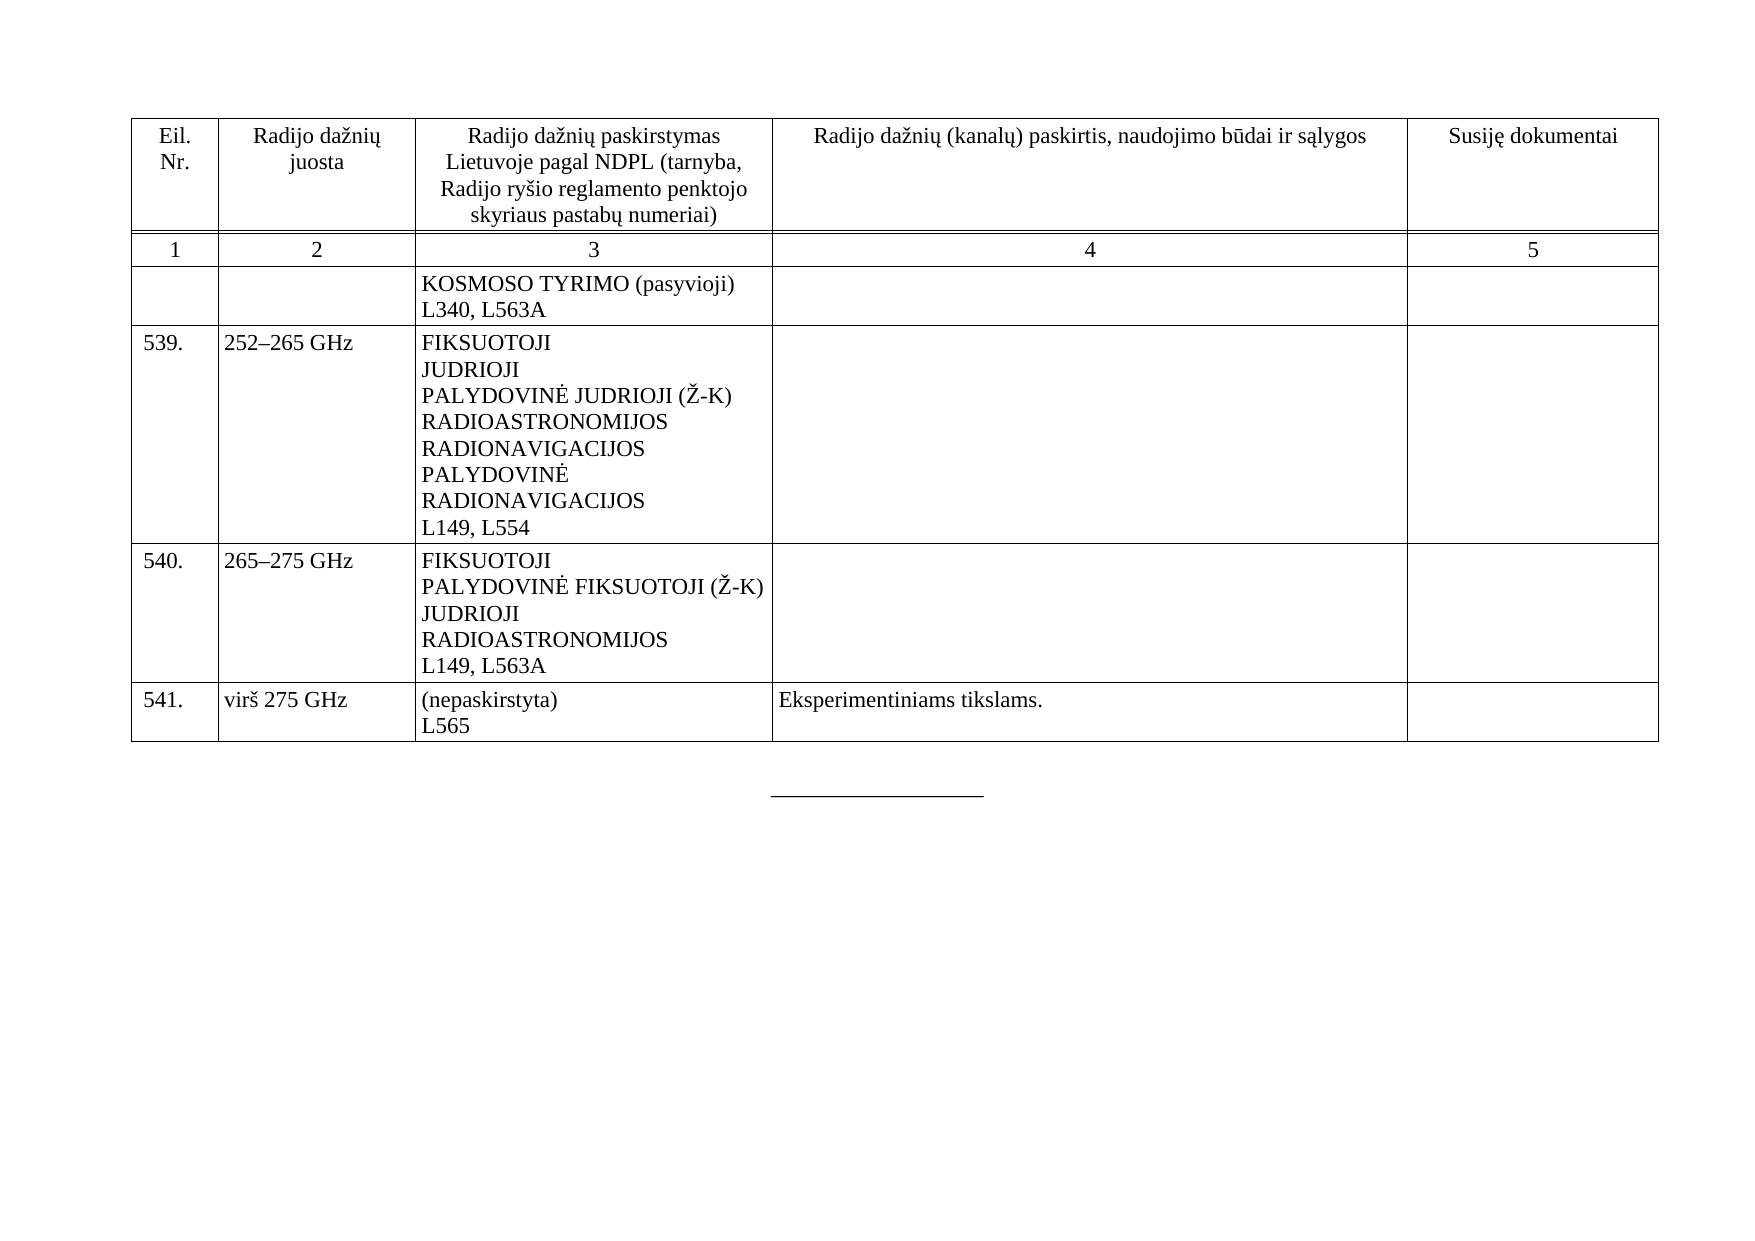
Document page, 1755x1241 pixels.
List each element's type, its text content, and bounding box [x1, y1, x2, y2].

table_cell [773, 544, 1407, 682]
table_cell 2 [219, 234, 415, 266]
table_cell [1408, 326, 1658, 543]
table_cell 3 [416, 234, 772, 266]
table_cell [132, 267, 218, 325]
table_cell [1408, 683, 1658, 741]
table_cell 540. [132, 544, 218, 682]
table_cell 265–275 GHz [219, 544, 415, 682]
table_cell [219, 267, 415, 325]
table_cell virš 275 GHz [219, 683, 415, 741]
table_cell FIKSUOTOJI PALYDOVINĖ FIKSUOTOJI (Ž-K) JUDRIOJI RADIOASTRONOMIJOS L149, L563A [416, 544, 772, 682]
table_cell 4 [773, 234, 1407, 266]
text _________________ [118, 771, 1636, 800]
table_header Radijo dažnių (kanalų) paskirtis, naudojimo būdai ir sąlygos [773, 119, 1407, 230]
table_cell KOSMOSO TYRIMO (pasyvioji) L340, L563A [416, 267, 772, 325]
table_cell [1408, 544, 1658, 682]
table_header Radijo dažnių paskirstymas Lietuvoje pagal NDPL (tarnyba, Radijo ryšio reglamento penktojo skyriaus pastabų numeriai) [416, 119, 772, 230]
table_header Radijo dažnių juosta [219, 119, 415, 230]
table_header Eil. Nr. [132, 119, 218, 230]
table_header Susiję dokumentai [1408, 119, 1658, 230]
table_cell Eksperimentiniams tikslams. [773, 683, 1407, 741]
table_cell 252–265 GHz [219, 326, 415, 543]
table_cell (nepaskirstyta) L565 [416, 683, 772, 741]
table_cell 541. [132, 683, 218, 741]
table_cell FIKSUOTOJI JUDRIOJI PALYDOVINĖ JUDRIOJI (Ž-K) RADIOASTRONOMIJOS RADIONAVIGACIJOS PALYDOVINĖ RADIONAVIGACIJOS L149, L554 [416, 326, 772, 543]
table_cell 539. [132, 326, 218, 543]
table_cell [1408, 267, 1658, 325]
table_cell [773, 326, 1407, 543]
table_cell 1 [132, 234, 218, 266]
table_cell 5 [1408, 234, 1658, 266]
table_cell [773, 267, 1407, 325]
